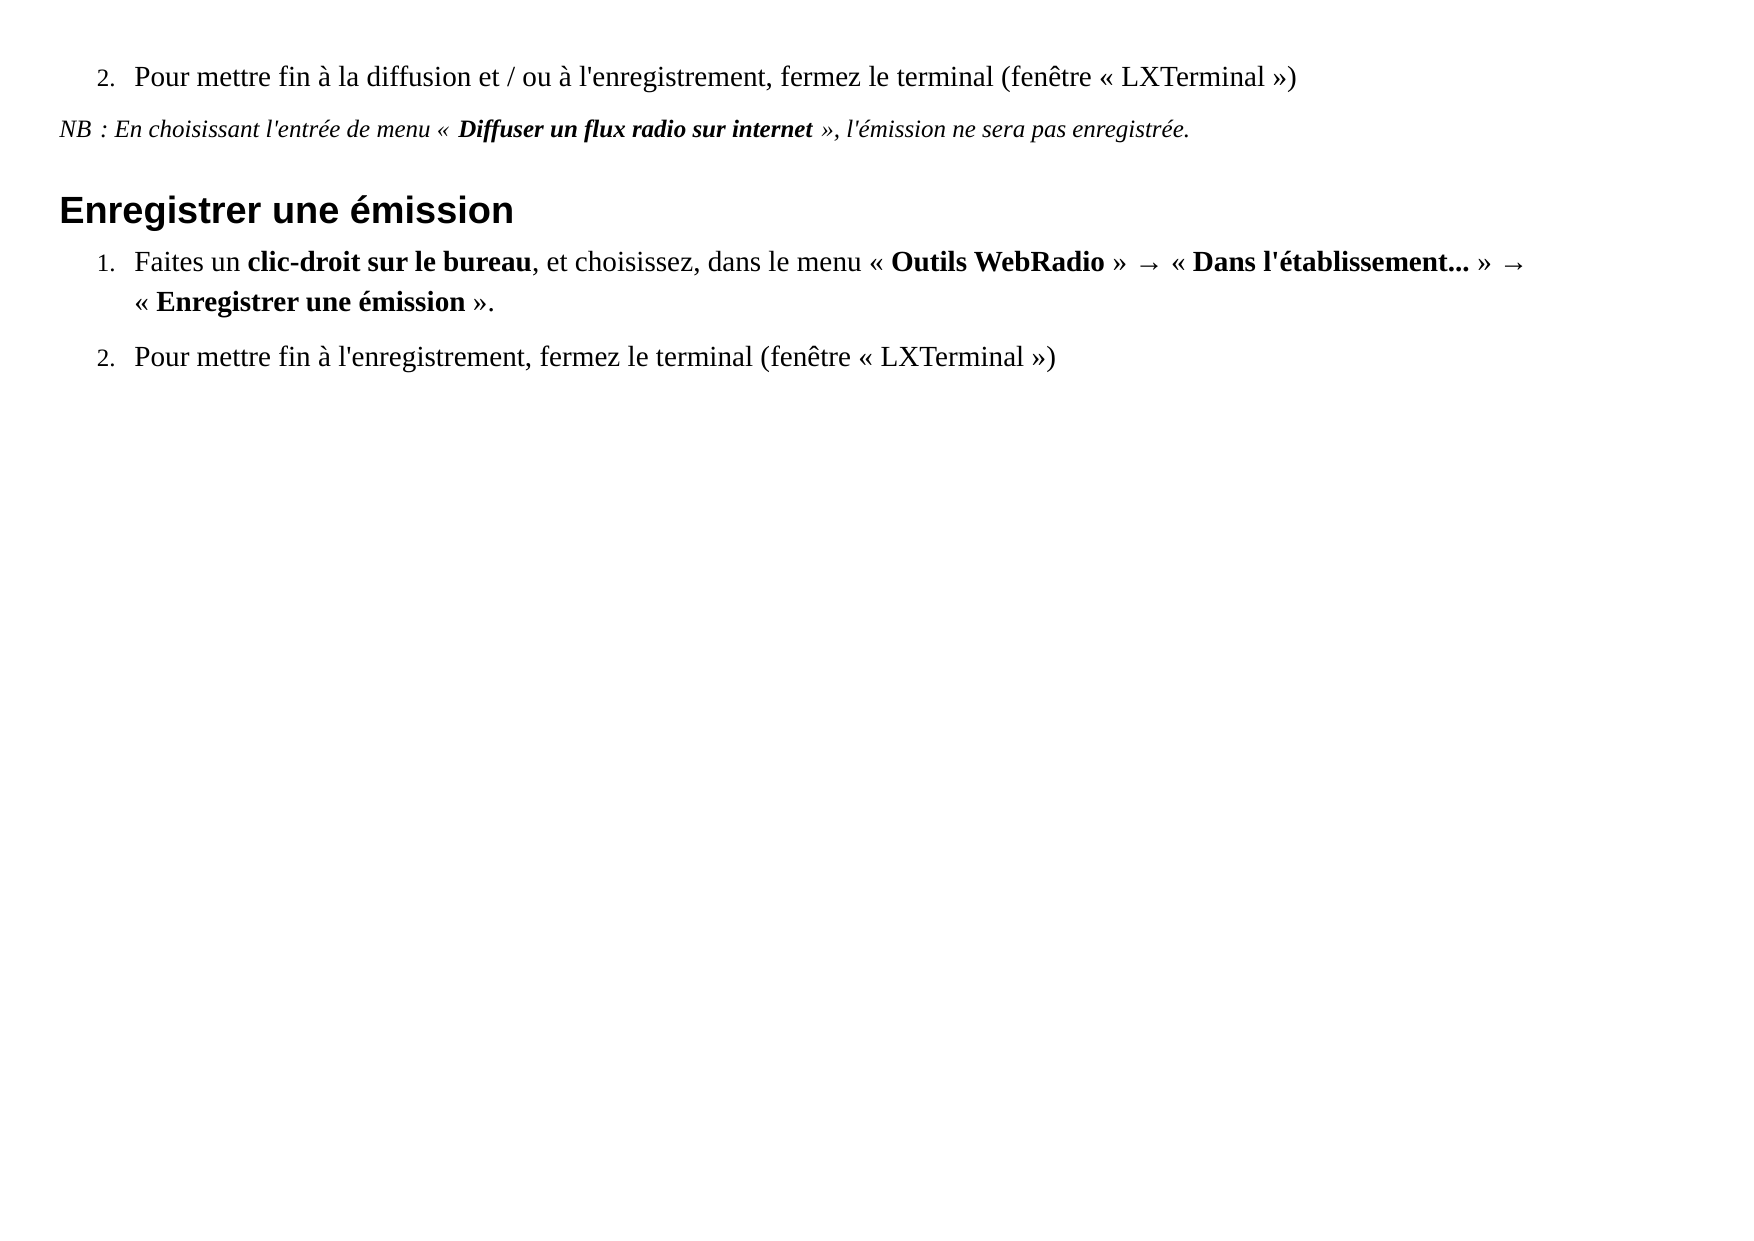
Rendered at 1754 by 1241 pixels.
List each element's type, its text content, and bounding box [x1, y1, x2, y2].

text NB : En choisissant l'entrée de menu « Diffuser un flux radio sur internet », l'émission ne sera pas enregistrée. [59, 114, 1695, 143]
list Pour mettre fin à la diffusion et / ou à l'enregistrement, fermez le terminal (fenêtre « LXTerminal ») [97, 59, 1695, 93]
subtitle Enregistrer une émission [59, 188, 1695, 232]
list Pour mettre fin à l'enregistrement, fermez le terminal (fenêtre « LXTerminal ») [97, 339, 1695, 373]
list Faites un clic-droit sur le bureau, et choisissez, dans le menu « Outils WebRadio » → « Dans l'établissement... » → « Enregistrer une émission ». [97, 244, 1695, 318]
